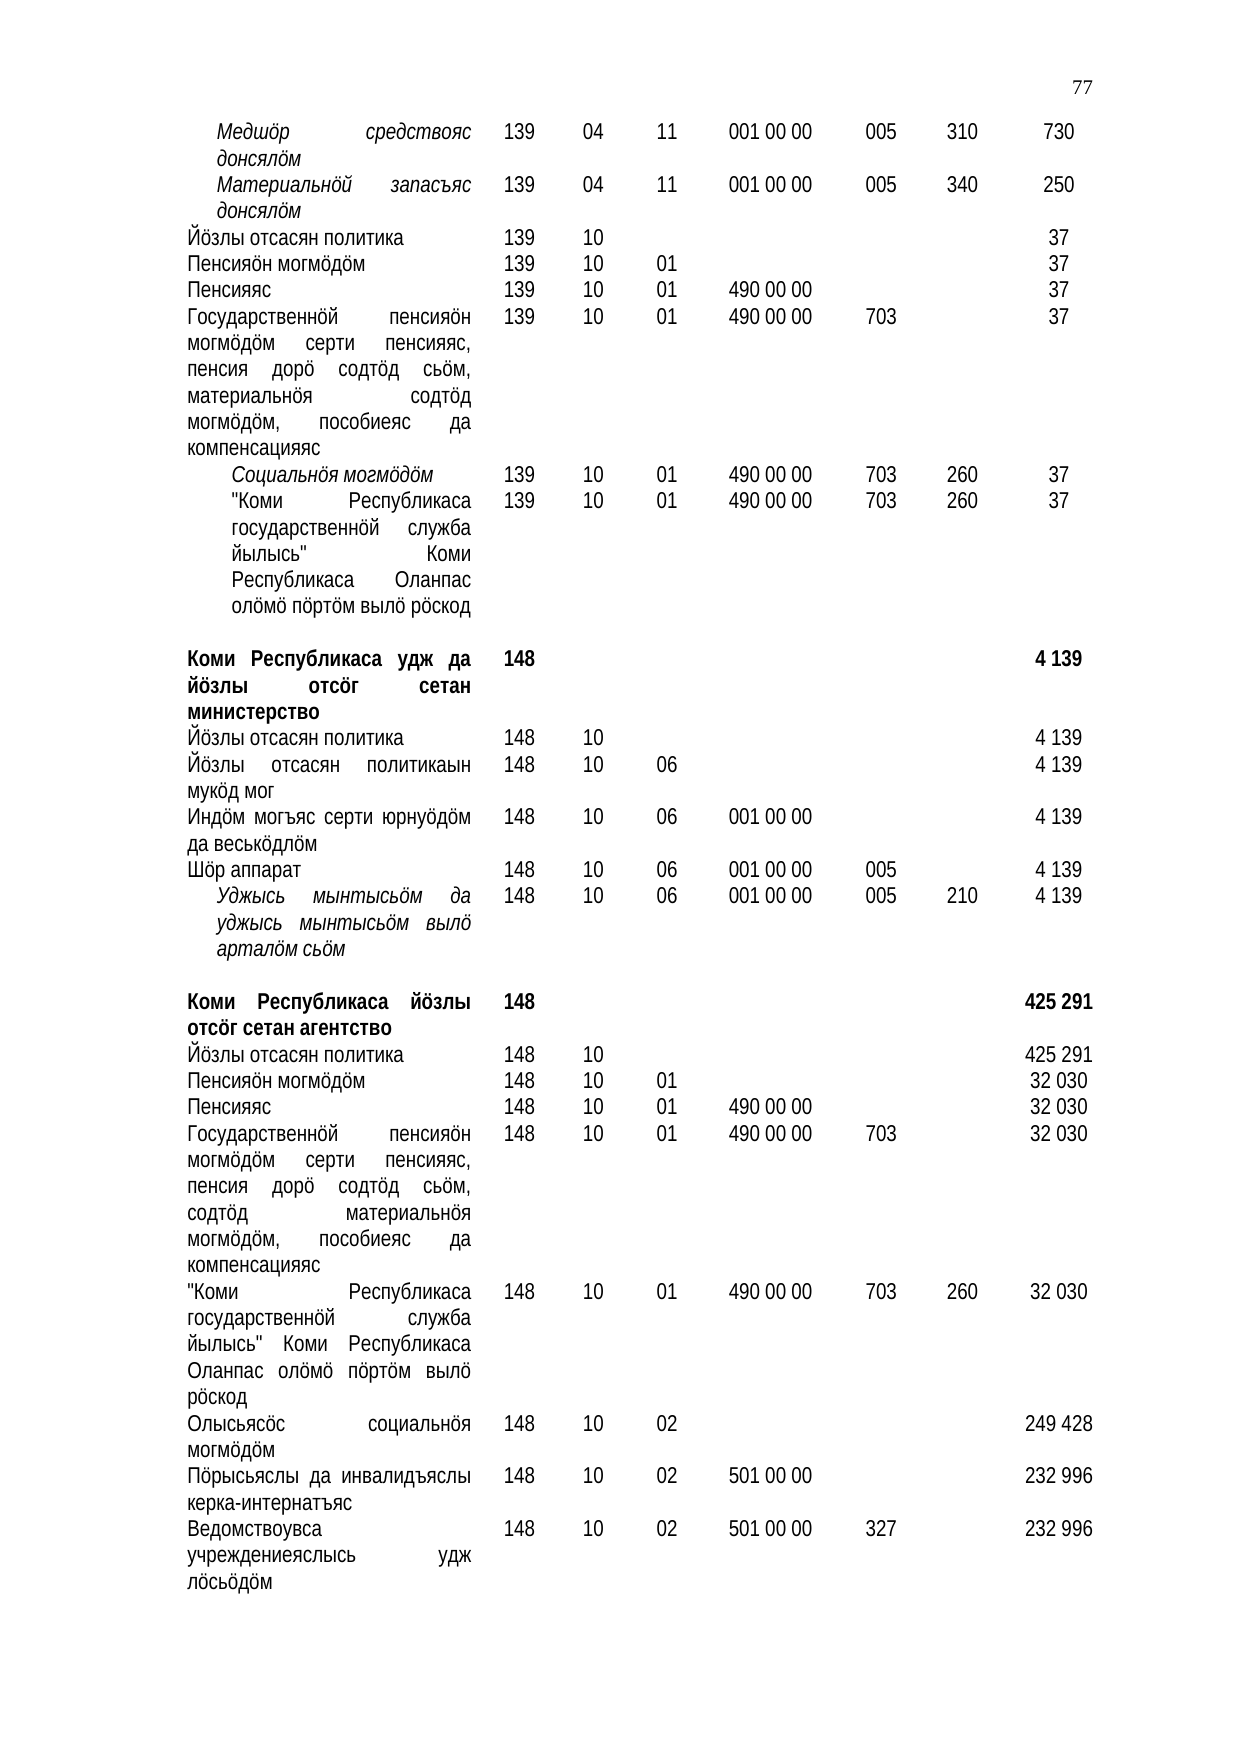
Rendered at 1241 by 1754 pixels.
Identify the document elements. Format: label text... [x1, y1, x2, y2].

table_cell 703 [837, 303, 925, 461]
table_cell 02 [630, 1462, 704, 1515]
table_cell [1118, 619, 1163, 645]
table_cell [925, 751, 999, 803]
table_cell 232 996 [999, 1462, 1118, 1515]
table_cell [630, 988, 704, 1041]
table_cell [925, 1410, 999, 1462]
table_cell [925, 1120, 999, 1278]
table_cell [1118, 803, 1163, 856]
table_cell [925, 619, 999, 645]
table_cell 10 [556, 803, 630, 856]
table_cell 148 [482, 1515, 556, 1594]
table_cell Ведомствоувса учреждениеяслысь удж лöсьöдöм [176, 1515, 482, 1594]
table_cell 10 [556, 224, 630, 250]
table_cell Йöзлы отсасян политикаын мукöд мог [176, 751, 482, 803]
table_cell [837, 619, 925, 645]
table_cell 249 428 [999, 1410, 1118, 1462]
table_cell [925, 276, 999, 303]
table_cell 10 [556, 461, 630, 487]
table_cell [704, 724, 837, 751]
table_cell 37 [999, 303, 1118, 461]
table_cell 10 [556, 1410, 630, 1462]
table_cell [1118, 1120, 1163, 1278]
table_cell 310 [925, 118, 999, 171]
table_cell 32 030 [999, 1120, 1118, 1278]
table_cell [837, 988, 925, 1041]
table_cell [837, 250, 925, 276]
table_cell Коми Республикаса йöзлы отсöг сетан агентство [176, 988, 482, 1041]
table_cell 501 00 00 [704, 1515, 837, 1594]
table_cell 148 [482, 1067, 556, 1093]
table_cell 703 [837, 487, 925, 619]
table_cell Пöрысьяслы да инвалидъяслы керка-интернатъяс [176, 1462, 482, 1515]
table_cell 10 [556, 1041, 630, 1067]
table_cell [1118, 1041, 1163, 1067]
table_cell 148 [482, 1278, 556, 1409]
table_cell [704, 1041, 837, 1067]
table_cell 425 291 [999, 988, 1118, 1041]
table_cell [1118, 1093, 1163, 1119]
table_cell [704, 961, 837, 988]
table_cell 01 [630, 461, 704, 487]
table_cell [630, 224, 704, 250]
table_cell 148 [482, 1120, 556, 1278]
table_cell [482, 961, 556, 988]
table_cell 425 291 [999, 1041, 1118, 1067]
table_cell [704, 1067, 837, 1093]
table_cell 10 [556, 751, 630, 803]
table_cell [925, 250, 999, 276]
table_cell Коми Республикаса удж да йöзлы отсöг сетан министерство [176, 645, 482, 724]
table_cell [704, 224, 837, 250]
table_cell 703 [837, 461, 925, 487]
table_cell [1118, 118, 1163, 171]
table_cell 11 [630, 118, 704, 171]
table_cell 139 [482, 461, 556, 487]
table_cell [1118, 724, 1163, 751]
table_cell 139 [482, 224, 556, 250]
table_cell [704, 1410, 837, 1462]
table_cell [1118, 883, 1163, 961]
table_cell [999, 619, 1118, 645]
table_cell 37 [999, 487, 1118, 619]
table_cell 10 [556, 724, 630, 751]
table_cell 148 [482, 883, 556, 961]
table_cell [837, 1067, 925, 1093]
table_cell [837, 276, 925, 303]
table_cell 37 [999, 250, 1118, 276]
table_cell [704, 988, 837, 1041]
table_cell 490 00 00 [704, 1120, 837, 1278]
table_cell [176, 961, 482, 988]
table_cell [925, 1462, 999, 1515]
table_cell 4 139 [999, 883, 1118, 961]
table_cell 001 00 00 [704, 118, 837, 171]
table_cell "Коми Республикаса государственнöй служба йылысь" Коми Республикаса Оланпас олöмö пöртöм вылö рöскод [176, 487, 482, 619]
table_cell 148 [482, 724, 556, 751]
table_cell 04 [556, 171, 630, 223]
table_cell Государственнöй пенсияöн могмöдöм серти пенсияяс, пенсия дорö содтöд сьöм, материальнöя содтöд могмöдöм, пособиеяс да компенсацияяс [176, 303, 482, 461]
table_cell 490 00 00 [704, 461, 837, 487]
table_cell [704, 250, 837, 276]
table_cell [837, 803, 925, 856]
table_cell 490 00 00 [704, 487, 837, 619]
table_cell [1118, 276, 1163, 303]
table_cell 730 [999, 118, 1118, 171]
table_cell 4 139 [999, 645, 1118, 724]
table_cell 32 030 [999, 1067, 1118, 1093]
table_cell Индöм могъяс серти юрнуöдöм да веськöдлöм [176, 803, 482, 856]
table_cell 06 [630, 856, 704, 882]
table_cell Материальнöй запасъяс донсялöм [176, 171, 482, 223]
table_cell 10 [556, 276, 630, 303]
table_cell [837, 724, 925, 751]
table_cell [630, 1041, 704, 1067]
table_cell Уджысь мынтысьöм да уджысь мынтысьöм вылö арталöм сьöм [176, 883, 482, 961]
table_cell Медшöр средствояс донсялöм [176, 118, 482, 171]
table_cell 005 [837, 118, 925, 171]
table_cell 139 [482, 250, 556, 276]
table_cell 01 [630, 1120, 704, 1278]
table_cell [1118, 461, 1163, 487]
table_cell 01 [630, 303, 704, 461]
table_cell [630, 645, 704, 724]
table_cell [1118, 961, 1163, 988]
table_cell 148 [482, 1041, 556, 1067]
table_cell Йöзлы отсасян политика [176, 1041, 482, 1067]
table_cell 10 [556, 883, 630, 961]
table_cell [925, 645, 999, 724]
table_cell [837, 1093, 925, 1119]
table_cell [1118, 988, 1163, 1041]
table_cell [630, 724, 704, 751]
table_cell 139 [482, 276, 556, 303]
table_cell [1118, 645, 1163, 724]
table_cell [1118, 1462, 1163, 1515]
table_cell Олысьясöс социальнöя могмöдöм [176, 1410, 482, 1462]
table_cell [556, 988, 630, 1041]
table_cell Государственнöй пенсияöн могмöдöм серти пенсияяс, пенсия дорö содтöд сьöм, содтöд материальнöя могмöдöм, пособиеяс да компенсацияяс [176, 1120, 482, 1278]
table_cell 340 [925, 171, 999, 223]
table_cell [925, 224, 999, 250]
table_cell 005 [837, 171, 925, 223]
table_cell [837, 224, 925, 250]
table_cell 01 [630, 276, 704, 303]
table_cell 10 [556, 856, 630, 882]
table_cell 148 [482, 1093, 556, 1119]
table_cell 10 [556, 250, 630, 276]
table_cell 139 [482, 118, 556, 171]
table_cell 01 [630, 1093, 704, 1119]
table_cell [837, 1462, 925, 1515]
table_cell 250 [999, 171, 1118, 223]
table_cell [999, 961, 1118, 988]
table_cell [925, 961, 999, 988]
table_cell 4 139 [999, 751, 1118, 803]
table_cell 02 [630, 1410, 704, 1462]
table_cell [837, 1410, 925, 1462]
table_cell [925, 724, 999, 751]
table_cell 703 [837, 1278, 925, 1409]
table_cell 232 996 [999, 1515, 1118, 1594]
table_cell [837, 751, 925, 803]
table_cell 327 [837, 1515, 925, 1594]
table_cell [1118, 1278, 1163, 1409]
table_cell [925, 1041, 999, 1067]
table_cell 501 00 00 [704, 1462, 837, 1515]
table_cell [704, 619, 837, 645]
table_cell 703 [837, 1120, 925, 1278]
table_cell [556, 961, 630, 988]
table_cell 260 [925, 461, 999, 487]
table_cell [704, 645, 837, 724]
table_cell 10 [556, 1278, 630, 1409]
table_cell Шöр аппарат [176, 856, 482, 882]
table_cell 148 [482, 1462, 556, 1515]
table_cell [925, 803, 999, 856]
table_cell 001 00 00 [704, 883, 837, 961]
table_cell 4 139 [999, 803, 1118, 856]
table_cell 37 [999, 224, 1118, 250]
table_cell [1118, 1515, 1163, 1594]
table_cell [1118, 1410, 1163, 1462]
table_cell [837, 1041, 925, 1067]
table_cell Йöзлы отсасян политика [176, 724, 482, 751]
table_cell Пенсияяс [176, 1093, 482, 1119]
table_cell 32 030 [999, 1278, 1118, 1409]
table_cell 4 139 [999, 856, 1118, 882]
table_cell 01 [630, 1278, 704, 1409]
table_cell [556, 645, 630, 724]
table_cell 001 00 00 [704, 171, 837, 223]
table_cell [1118, 751, 1163, 803]
table_cell [704, 751, 837, 803]
table_cell 11 [630, 171, 704, 223]
table_cell 4 139 [999, 724, 1118, 751]
table_cell 001 00 00 [704, 803, 837, 856]
table_cell 32 030 [999, 1093, 1118, 1119]
table_cell [925, 1067, 999, 1093]
table_cell 490 00 00 [704, 1093, 837, 1119]
table_cell [925, 856, 999, 882]
table_cell 490 00 00 [704, 303, 837, 461]
table_cell 139 [482, 171, 556, 223]
table_cell 10 [556, 1515, 630, 1594]
table_cell 10 [556, 1067, 630, 1093]
table_cell [1118, 171, 1163, 223]
table_cell 06 [630, 883, 704, 961]
table_cell [630, 961, 704, 988]
table_cell Пенсияöн могмöдöм [176, 1067, 482, 1093]
table_cell 01 [630, 1067, 704, 1093]
table_cell 37 [999, 276, 1118, 303]
table_cell 260 [925, 1278, 999, 1409]
table_cell 148 [482, 1410, 556, 1462]
table_cell 139 [482, 487, 556, 619]
table_cell 490 00 00 [704, 1278, 837, 1409]
table_cell [1118, 303, 1163, 461]
table_cell 210 [925, 883, 999, 961]
table_cell 37 [999, 461, 1118, 487]
table_cell 10 [556, 1093, 630, 1119]
table_cell [630, 619, 704, 645]
table_cell 01 [630, 487, 704, 619]
table_cell [925, 1093, 999, 1119]
table_cell [1118, 250, 1163, 276]
table_cell 06 [630, 803, 704, 856]
table_cell 10 [556, 1462, 630, 1515]
table_cell Пенсияöн могмöдöм [176, 250, 482, 276]
table_cell [837, 961, 925, 988]
table_cell 06 [630, 751, 704, 803]
table_cell [1118, 224, 1163, 250]
table_cell [176, 619, 482, 645]
table_cell 139 [482, 303, 556, 461]
table_cell 10 [556, 303, 630, 461]
table_cell [1118, 856, 1163, 882]
table_cell [556, 619, 630, 645]
table_cell [837, 645, 925, 724]
table_cell "Коми Республикаса государственнöй служба йылысь" Коми Республикаса Оланпас олöмö пöртöм вылö рöскод [176, 1278, 482, 1409]
table_cell 148 [482, 645, 556, 724]
table_cell [925, 1515, 999, 1594]
table_cell [482, 619, 556, 645]
table_cell [1118, 487, 1163, 619]
table_cell [925, 303, 999, 461]
table_cell 001 00 00 [704, 856, 837, 882]
table_cell [1118, 1067, 1163, 1093]
table_cell 10 [556, 1120, 630, 1278]
table_cell 01 [630, 250, 704, 276]
table_cell 260 [925, 487, 999, 619]
table_cell 148 [482, 803, 556, 856]
table_cell Йöзлы отсасян политика [176, 224, 482, 250]
table_cell 005 [837, 883, 925, 961]
table_cell 04 [556, 118, 630, 171]
table_cell Социальнöя могмöдöм [176, 461, 482, 487]
table_cell 148 [482, 988, 556, 1041]
table_cell [925, 988, 999, 1041]
table_cell 490 00 00 [704, 276, 837, 303]
table_cell Пенсияяс [176, 276, 482, 303]
table_cell 10 [556, 487, 630, 619]
table_cell 148 [482, 751, 556, 803]
table_cell 148 [482, 856, 556, 882]
table_cell 005 [837, 856, 925, 882]
table_cell 02 [630, 1515, 704, 1594]
